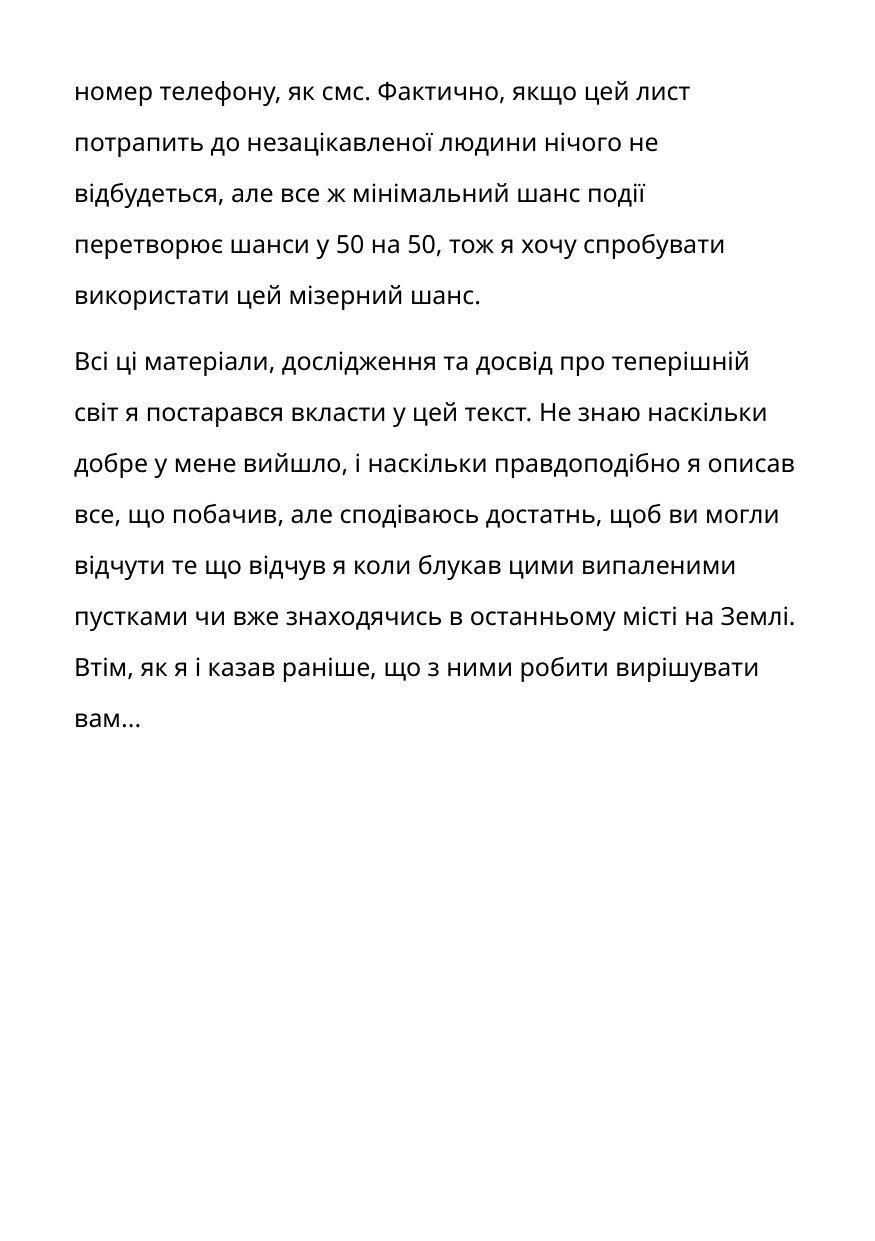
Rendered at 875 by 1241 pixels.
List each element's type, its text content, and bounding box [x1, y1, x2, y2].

text номер телефону, як смс. Фактично, якщо цей лист потрапить до незацікавленої людини нічого не відбудеться, але все ж мінімальний шанс події перетворює шанси у 50 на 50, тож я хочу спробувати використати цей мізерний шанс. [74, 74, 800, 312]
text Всі ці матеріали, дослідження та досвід про теперішній світ я постарався вкласти у цей текст. Не знаю наскільки добре у мене вийшло, і наскільки правдоподібно я описав все, що побачив, але сподіваюсь достатнь, щоб ви могли відчути те що відчув я коли блукав цими випаленими пустками чи вже знаходячись в останньому місті на Землі. Втім, як я і казав раніше, що з ними робити вирішувати вам... [74, 344, 800, 735]
